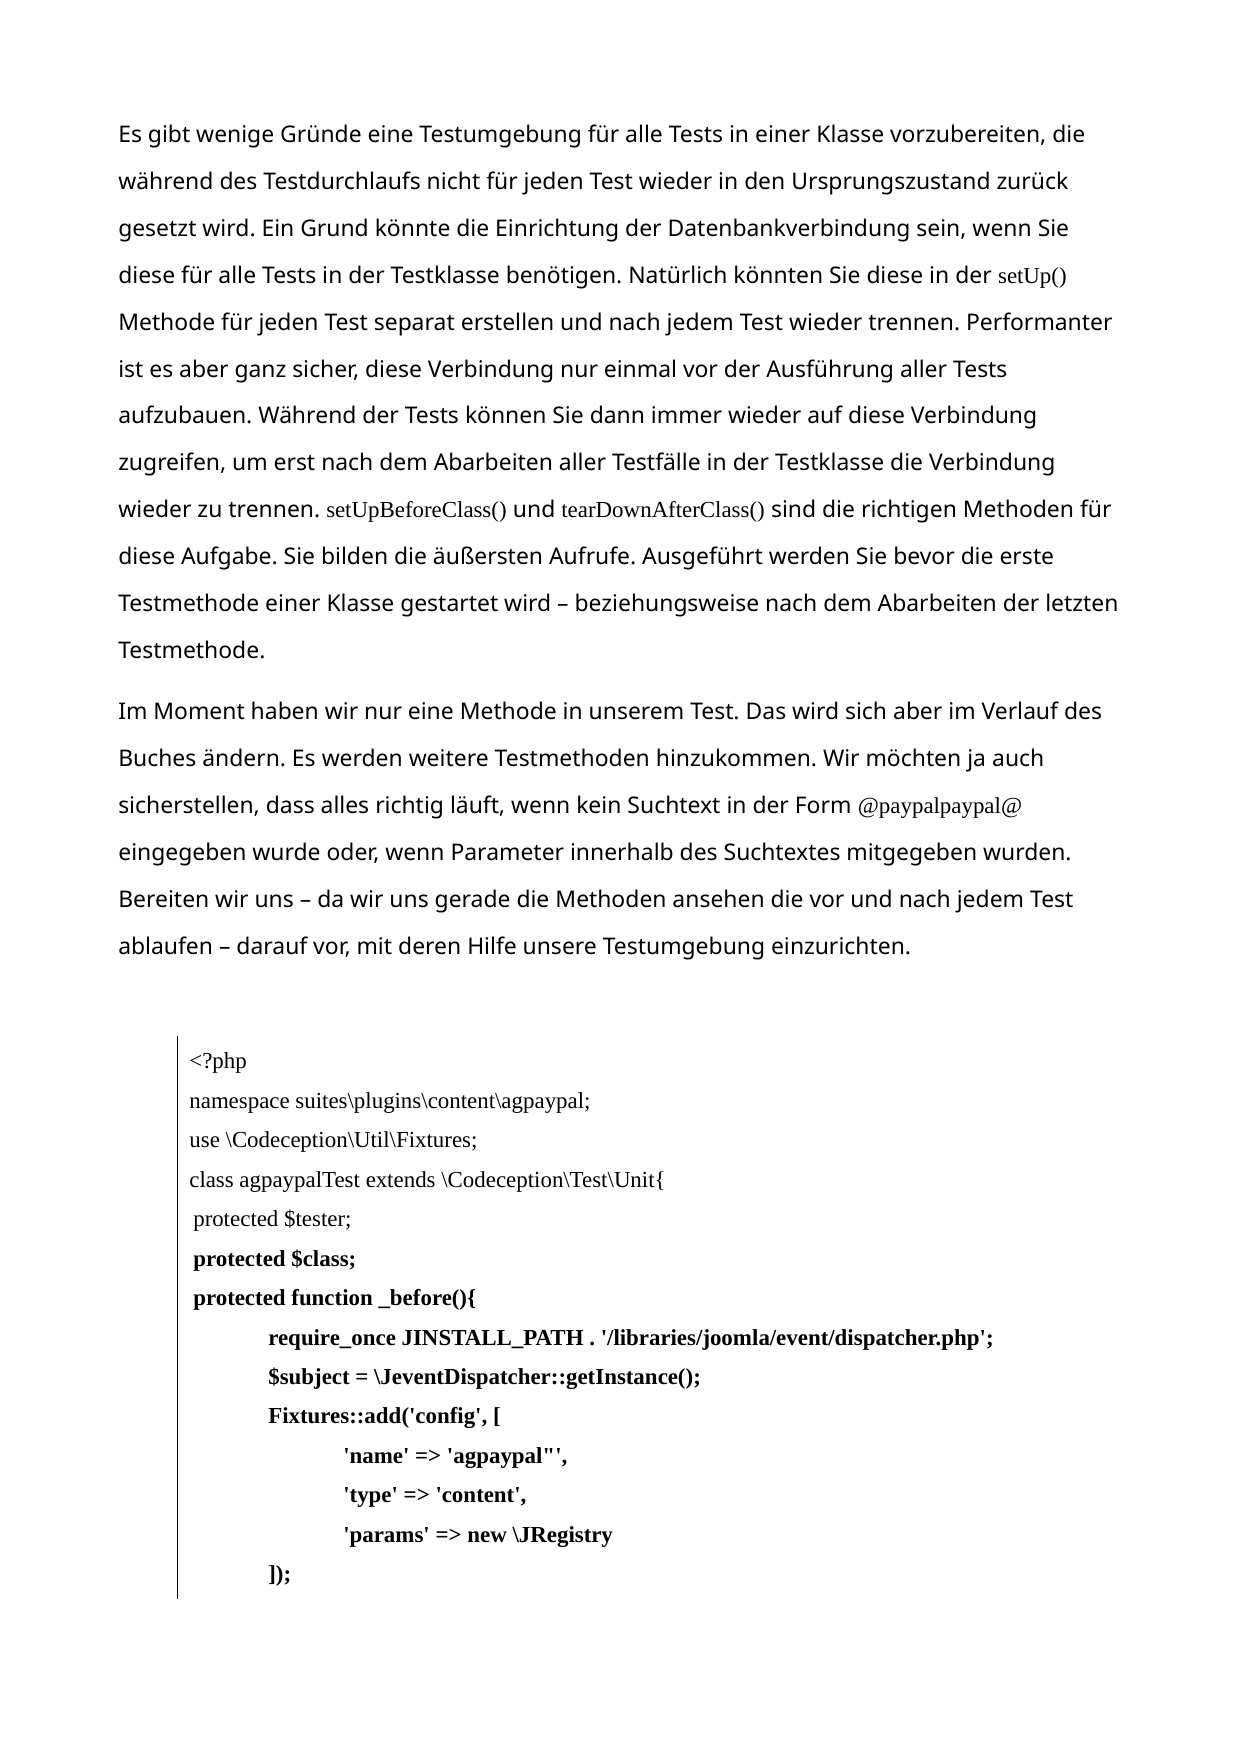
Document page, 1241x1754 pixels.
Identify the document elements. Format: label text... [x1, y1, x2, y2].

text <?php namespace suites\plugins\content\agpaypal; use \Codeception\Util\Fixtures; class agpaypalTest extends \Codeception\Test\Unit{ protected $tester; protected $class; protected function _before(){ require_once JINSTALL_PATH . '/libraries/joomla/event/dispatcher.php'; $subject = \JeventDispatcher::getInstance(); Fixtures::add('config', [ 'name' => 'agpaypal"', 'type' => 'content', 'params' => new \JRegistry ]); [178, 1036, 1122, 1599]
text Im Moment haben wir nur eine Methode in unserem Test. Das wird sich aber im Verlauf des Buches ändern. Es werden weitere Testmethoden hinzukommen. Wir möchten ja auch sicherstellen, dass alles richtig läuft, wenn kein Suchtext in der Form @paypalpaypal@ eingegeben wurde oder, wenn Parameter innerhalb des Suchtextes mitgegeben wurden. Bereiten wir uns – da wir uns gerade die Methoden ansehen die vor und nach jedem Test ablaufen – darauf vor, mit deren Hilfe unsere Testumgebung einzurichten. [118, 695, 1122, 961]
text Es gibt wenige Gründe eine Testumgebung für alle Tests in einer Klasse vorzubereiten, die während des Testdurchlaufs nicht für jeden Test wieder in den Ursprungszustand zurück gesetzt wird. Ein Grund könnte die Einrichtung der Datenbankverbindung sein, wenn Sie diese für alle Tests in der Testklasse benötigen. Natürlich könnten Sie diese in der setUp() Methode für jeden Test separat erstellen und nach jedem Test wieder trennen. Performanter ist es aber ganz sicher, diese Verbindung nur einmal vor der Ausführung aller Tests aufzubauen. Während der Tests können Sie dann immer wieder auf diese Verbindung zugreifen, um erst nach dem Abarbeiten aller Testfälle in der Testklasse die Verbindung wieder zu trennen. setUpBeforeClass() und tearDownAfterClass() sind die richtigen Methoden für diese Aufgabe. Sie bilden die äußersten Aufrufe. Ausgeführt werden Sie bevor die erste Testmethode einer Klasse gestartet wird – beziehungsweise nach dem Abarbeiten der letzten Testmethode. [118, 118, 1122, 665]
